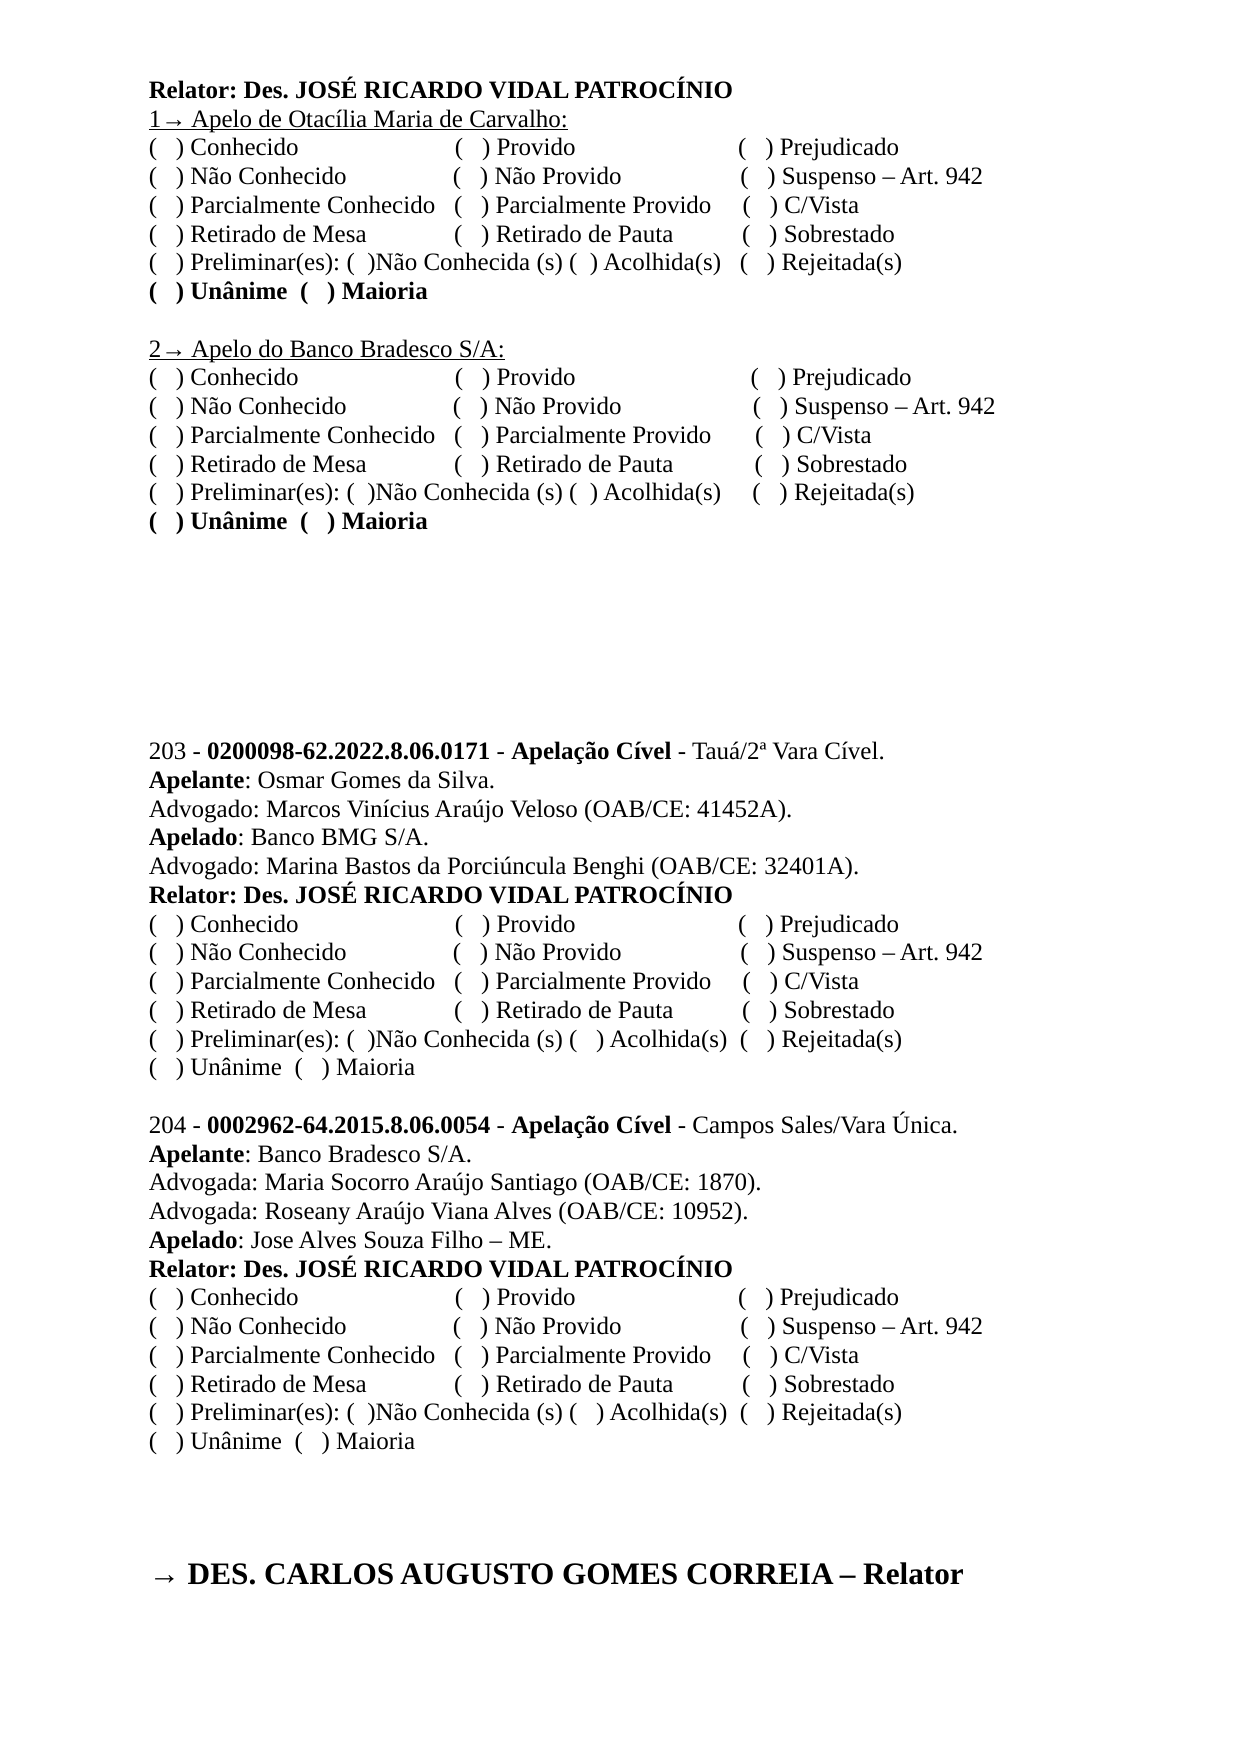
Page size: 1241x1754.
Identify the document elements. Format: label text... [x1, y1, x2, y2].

text ( ) Não Conhecido ( ) Não Provido ( ) Suspenso – Art. 942 [148, 161, 1158, 190]
text ( ) Unânime ( ) Maioria [148, 506, 1158, 535]
text Apelante: Banco Bradesco S/A. [148, 1139, 1141, 1167]
text Advogada: Maria Socorro Araújo Santiago (OAB/CE: 1870). [148, 1167, 1141, 1196]
text Apelante: Osmar Gomes da Silva. [148, 765, 1141, 794]
text ( ) Preliminar(es): ( )Não Conhecida (s) ( ) Acolhida(s) ( ) Rejeitada(s) [148, 247, 1158, 276]
text ( ) Preliminar(es): ( )Não Conhecida (s) ( ) Acolhida(s) ( ) Rejeitada(s) [148, 1024, 1158, 1052]
text ( ) Preliminar(es): ( )Não Conhecida (s) ( ) Acolhida(s) ( ) Rejeitada(s) [148, 477, 1158, 506]
text ( ) Conhecido ( ) Provido ( ) Prejudicado [148, 132, 1141, 161]
text ( ) Parcialmente Conhecido ( ) Parcialmente Provido ( ) C/Vista [148, 420, 1158, 449]
text Advogado: Marina Bastos da Porciúncula Benghi (OAB/CE: 32401A). [148, 851, 1141, 880]
text ( ) Retirado de Mesa ( ) Retirado de Pauta ( ) Sobrestado [148, 995, 1158, 1024]
text ( ) Unânime ( ) Maioria [148, 276, 1158, 305]
text ( ) Preliminar(es): ( )Não Conhecida (s) ( ) Acolhida(s) ( ) Rejeitada(s) [148, 1397, 1158, 1426]
text ( ) Parcialmente Conhecido ( ) Parcialmente Provido ( ) C/Vista [148, 1340, 1158, 1369]
text Relator: Des. JOSÉ RICARDO VIDAL PATROCÍNIO [148, 75, 1141, 104]
text ( ) Conhecido ( ) Provido ( ) Prejudicado [148, 909, 1141, 937]
text ( ) Retirado de Mesa ( ) Retirado de Pauta ( ) Sobrestado [148, 1369, 1158, 1397]
text ( ) Unânime ( ) Maioria [148, 1426, 1158, 1455]
text ( ) Não Conhecido ( ) Não Provido ( ) Suspenso – Art. 942 [148, 1311, 1158, 1340]
text 204 - 0002962-64.2015.8.06.0054 - Apelação Cível - Campos Sales/Vara Única. [148, 1110, 1141, 1139]
text ( ) Não Conhecido ( ) Não Provido ( ) Suspenso – Art. 942 [148, 391, 1158, 420]
text Relator: Des. JOSÉ RICARDO VIDAL PATROCÍNIO [148, 1254, 1141, 1282]
text 2→ Apelo do Banco Bradesco S/A: [148, 334, 1141, 362]
text 1→ Apelo de Otacília Maria de Carvalho: [148, 104, 1141, 132]
text ( ) Retirado de Mesa ( ) Retirado de Pauta ( ) Sobrestado [148, 449, 1158, 477]
text ( ) Conhecido ( ) Provido ( ) Prejudicado [148, 1282, 1141, 1311]
text Advogado: Marcos Vinícius Araújo Veloso (OAB/CE: 41452A). [148, 794, 1141, 822]
text ( ) Unânime ( ) Maioria [148, 1052, 1158, 1081]
text ( ) Parcialmente Conhecido ( ) Parcialmente Provido ( ) C/Vista [148, 190, 1158, 219]
text Apelado: Jose Alves Souza Filho – ME. [148, 1225, 1141, 1254]
text ( ) Conhecido ( ) Provido ( ) Prejudicado [148, 362, 1141, 391]
text ( ) Parcialmente Conhecido ( ) Parcialmente Provido ( ) C/Vista [148, 966, 1158, 995]
text Apelado: Banco BMG S/A. [148, 822, 1141, 851]
text Advogada: Roseany Araújo Viana Alves (OAB/CE: 10952). [148, 1196, 1141, 1225]
text Relator: Des. JOSÉ RICARDO VIDAL PATROCÍNIO [148, 880, 1141, 909]
text 203 - 0200098-62.2022.8.06.0171 - Apelação Cível - Tauá/2ª Vara Cível. [148, 736, 1141, 765]
text ( ) Retirado de Mesa ( ) Retirado de Pauta ( ) Sobrestado [148, 219, 1158, 247]
text ( ) Não Conhecido ( ) Não Provido ( ) Suspenso – Art. 942 [148, 937, 1158, 966]
text → DES. CARLOS AUGUSTO GOMES CORREIA – Relator [148, 1556, 1141, 1592]
